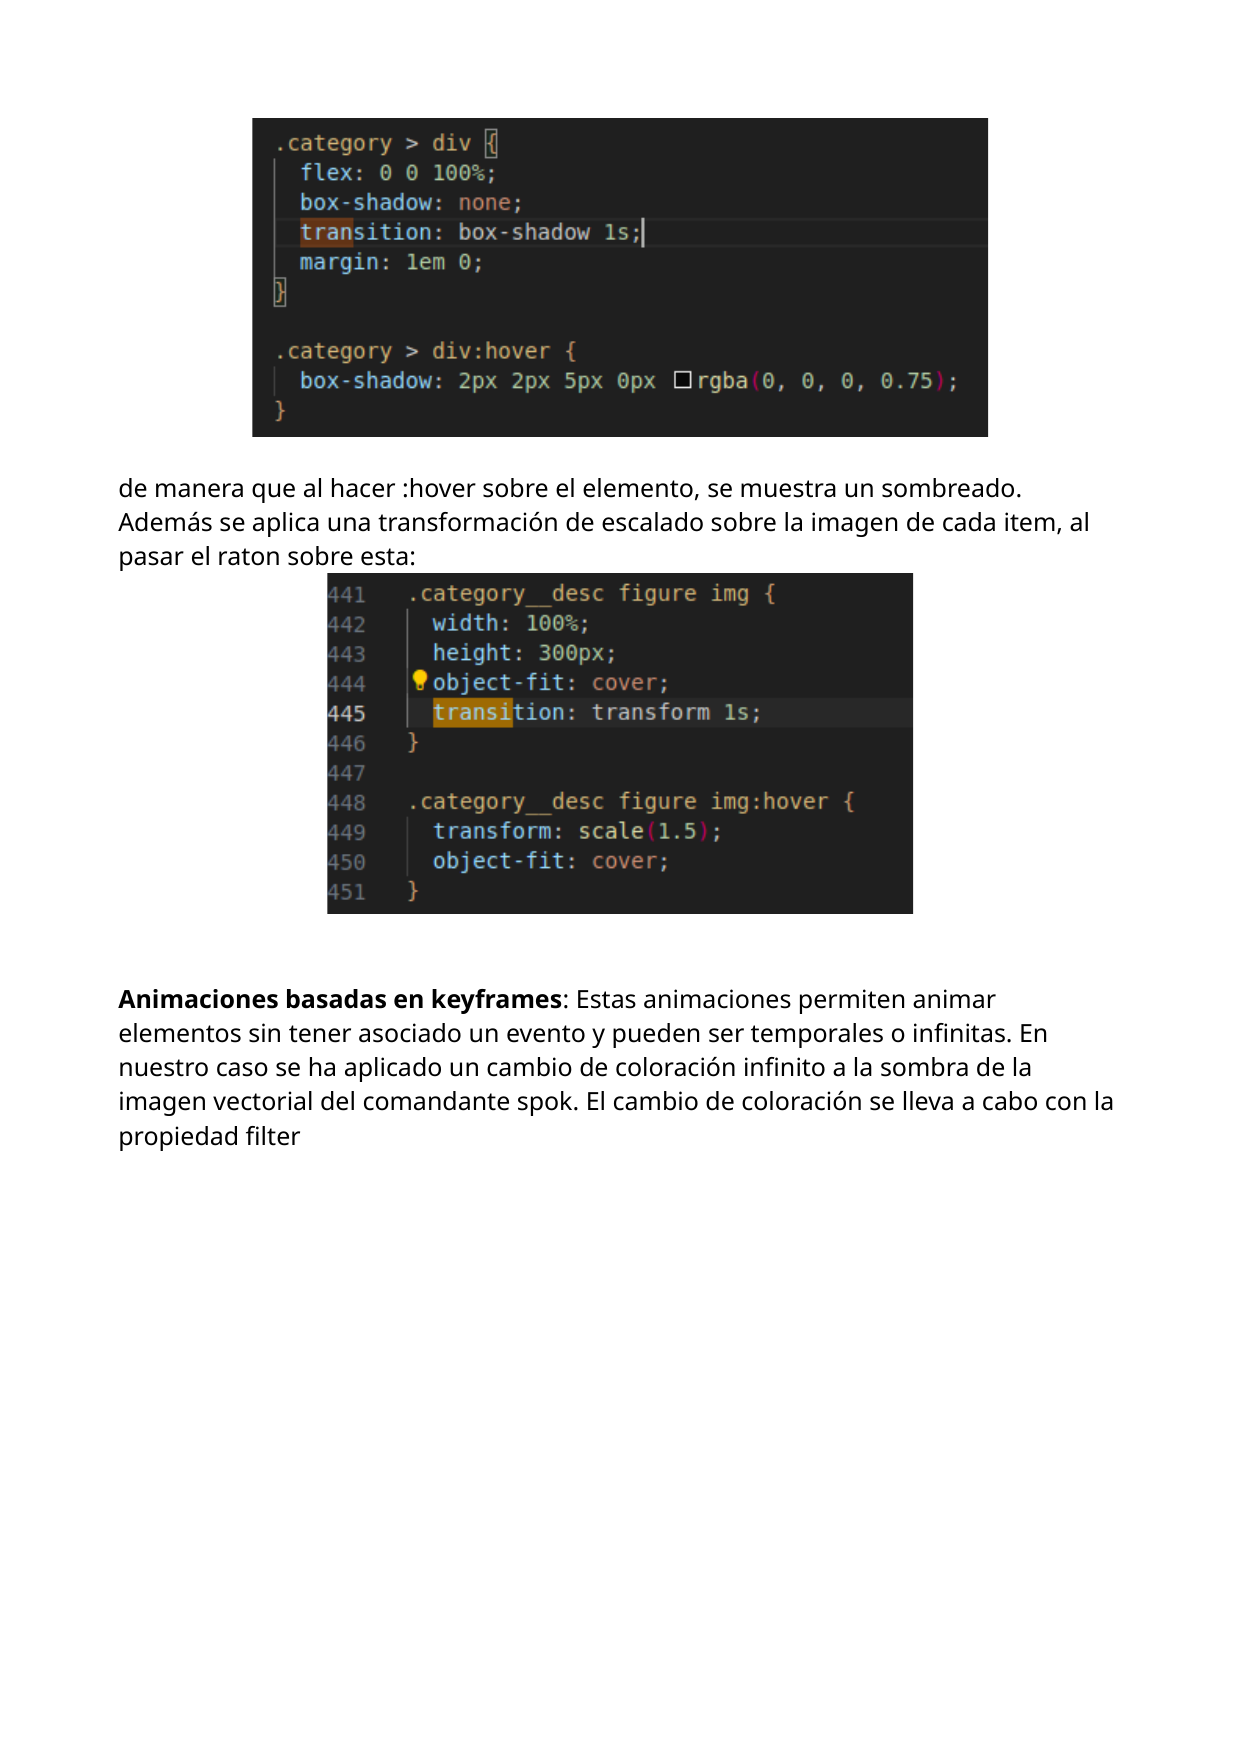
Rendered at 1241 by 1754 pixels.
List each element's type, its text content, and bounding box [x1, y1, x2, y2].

picture [327, 573, 914, 914]
picture [252, 118, 989, 437]
text Animaciones basadas en keyframes: Estas animaciones permiten animar elementos sin tener asociado un evento y pueden ser temporales o infinitas. En nuestro caso se ha aplicado un cambio de coloración infinito a la sombra de la imagen vectorial del comandante spok. El cambio de coloración se lleva a cabo con la propiedad filter [118, 982, 1122, 1152]
text de manera que al hacer :hover sobre el elemento, se muestra un sombreado. Además se aplica una transformación de escalado sobre la imagen de cada item, al pasar el raton sobre esta: [118, 471, 1122, 573]
